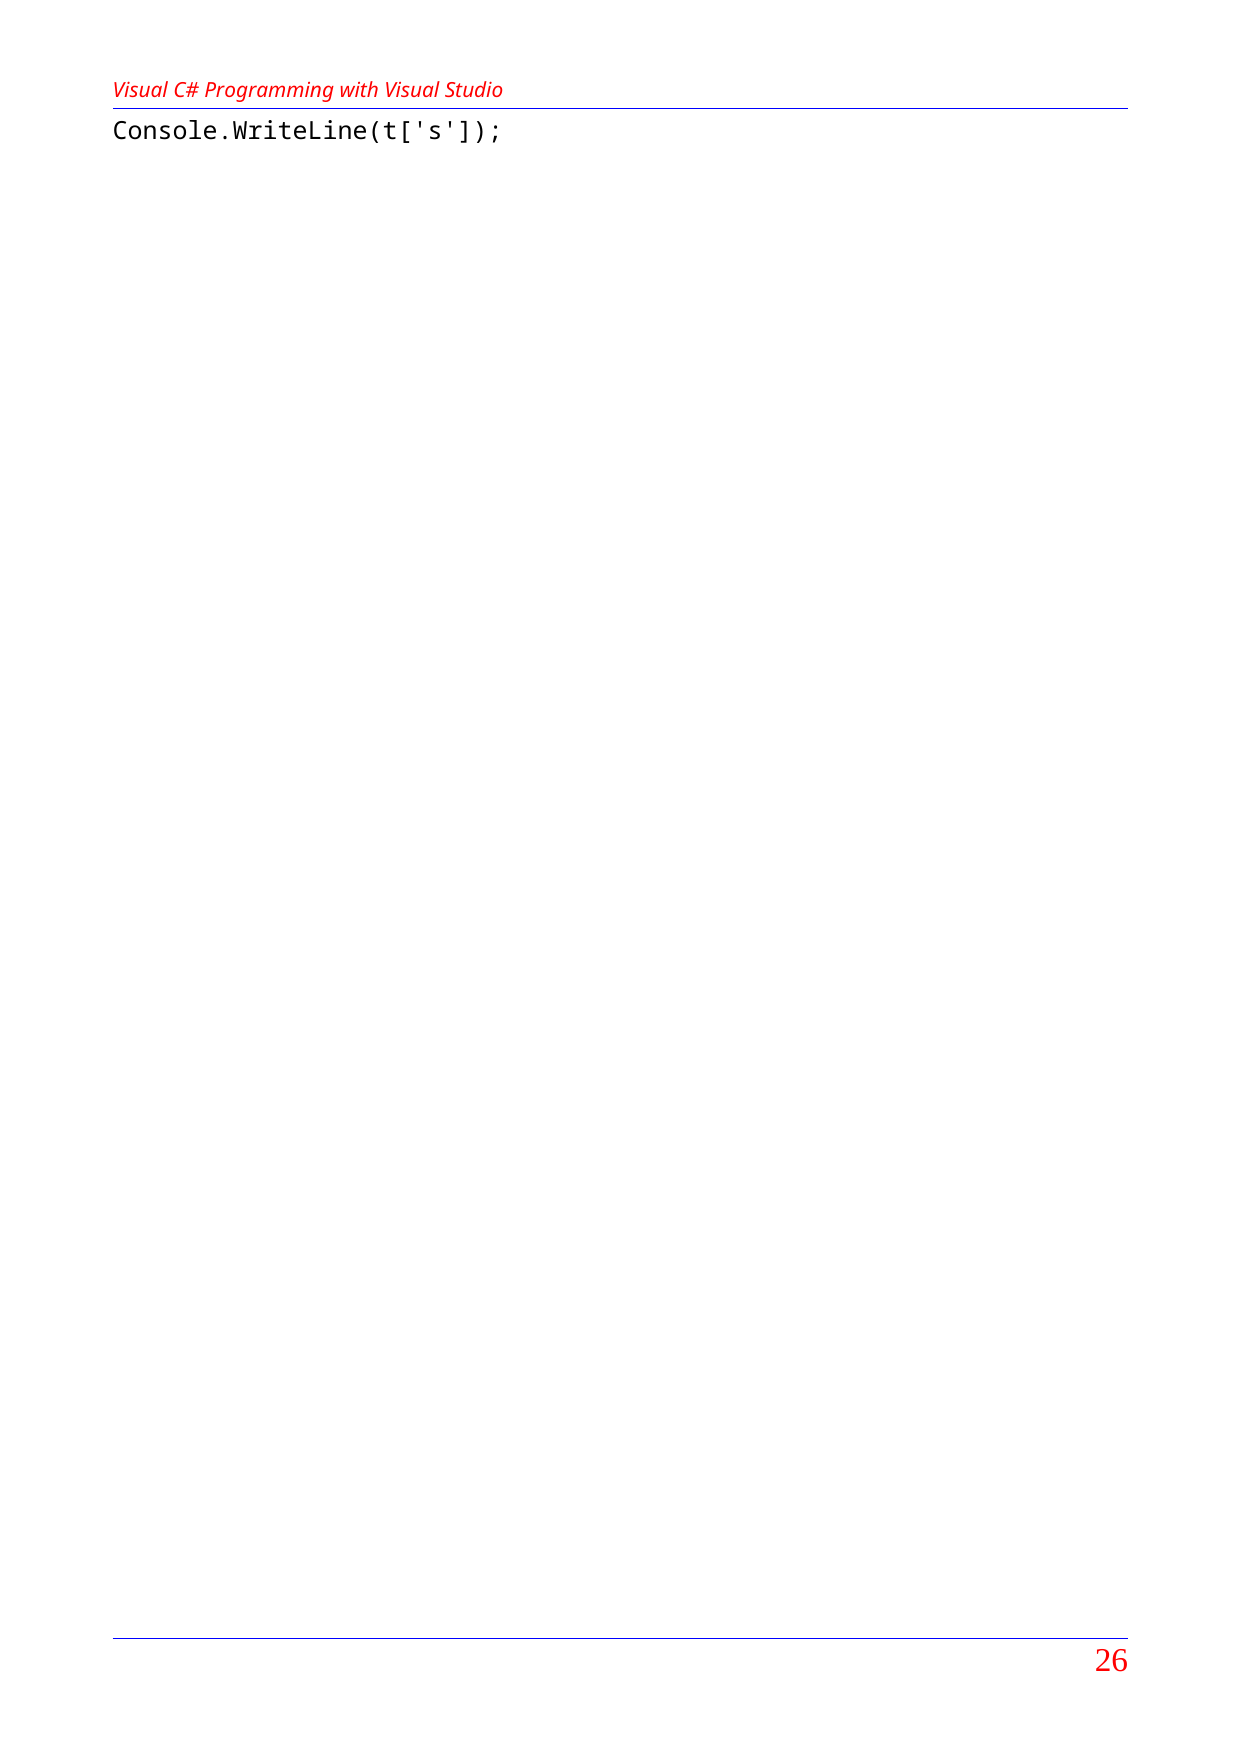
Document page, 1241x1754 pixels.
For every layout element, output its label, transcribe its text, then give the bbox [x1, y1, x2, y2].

text Console.WriteLine(t['s']); [112, 112, 1128, 147]
